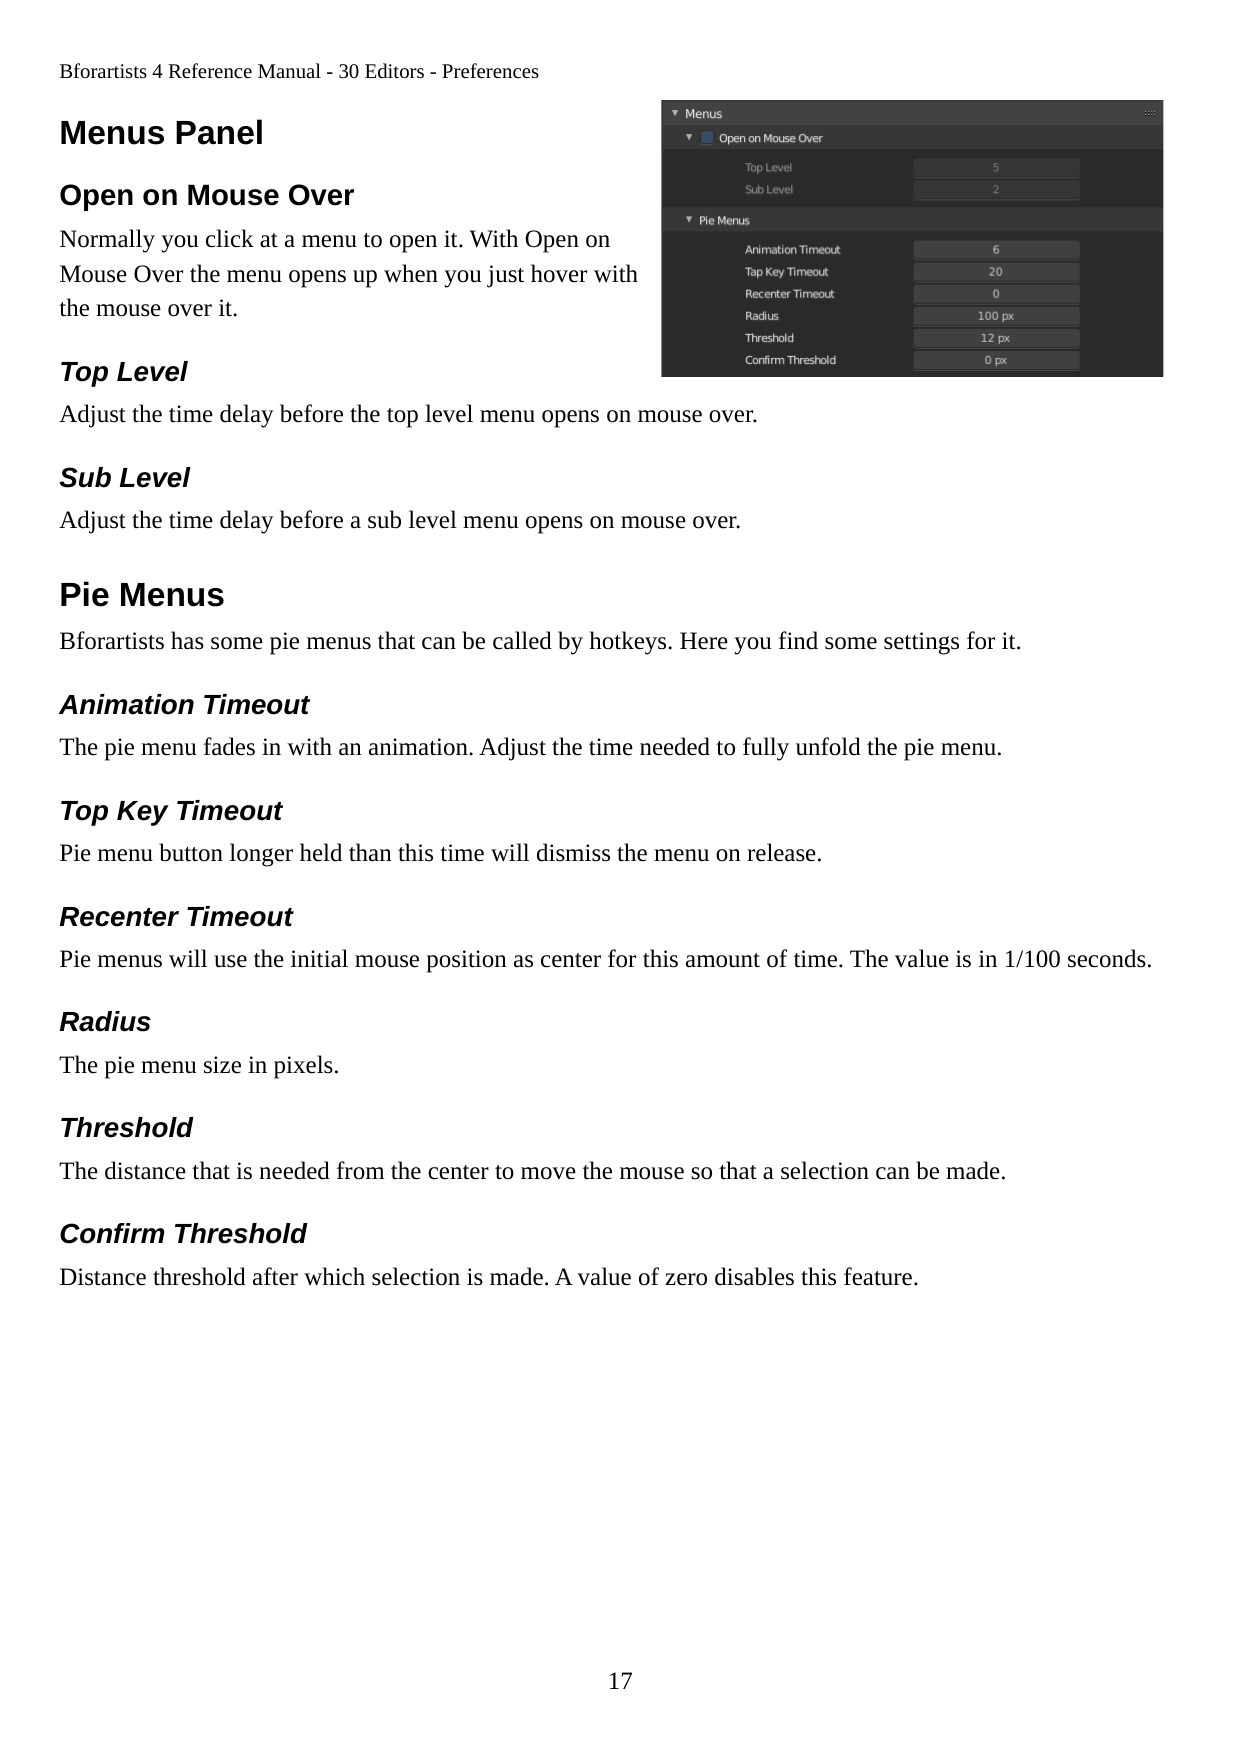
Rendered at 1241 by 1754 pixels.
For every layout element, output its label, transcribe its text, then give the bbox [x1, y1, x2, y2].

subtitle Animation Timeout [59, 688, 1181, 720]
text Bforartists has some pie menus that can be called by hotkeys. Here you find some settings for it. [59, 626, 1181, 655]
text Distance threshold after which selection is made. A value of zero disables this feature. [59, 1262, 1181, 1291]
text Pie menus will use the initial mouse position as center for this amount of time. The value is in 1/100 seconds. [59, 944, 1181, 973]
subtitle Pie Menus [59, 575, 1181, 614]
subtitle Top Key Timeout [59, 794, 1181, 826]
subtitle [1164, 178, 1181, 212]
subtitle Recenter Timeout [59, 900, 1181, 932]
subtitle Radius [59, 1006, 1181, 1038]
text The pie menu size in pixels. [59, 1050, 1181, 1079]
text Adjust the time delay before the top level menu opens on mouse over. [59, 399, 1181, 428]
text Adjust the time delay before a sub level menu opens on mouse over. [59, 505, 1181, 534]
subtitle Threshold [59, 1112, 1181, 1144]
subtitle Menus Panel [59, 113, 661, 151]
text The distance that is needed from the center to move the mouse so that a selection can be made. [59, 1156, 1181, 1185]
text The pie menu fades in with an animation. Adjust the time needed to fully unfold the pie menu. [59, 732, 1181, 761]
subtitle Open on Mouse Over [59, 178, 661, 212]
picture [661, 100, 1164, 377]
subtitle Confirm Threshold [59, 1218, 1181, 1249]
subtitle Sub Level [59, 461, 1181, 493]
text Pie menu button longer held than this time will dismiss the menu on release. [59, 838, 1181, 867]
subtitle Top Level [59, 355, 1181, 387]
subtitle [1164, 113, 1181, 151]
text Normally you click at a menu to open it. With Open on Mouse Over the menu opens up when you just hover with the mouse over it. [59, 224, 661, 322]
